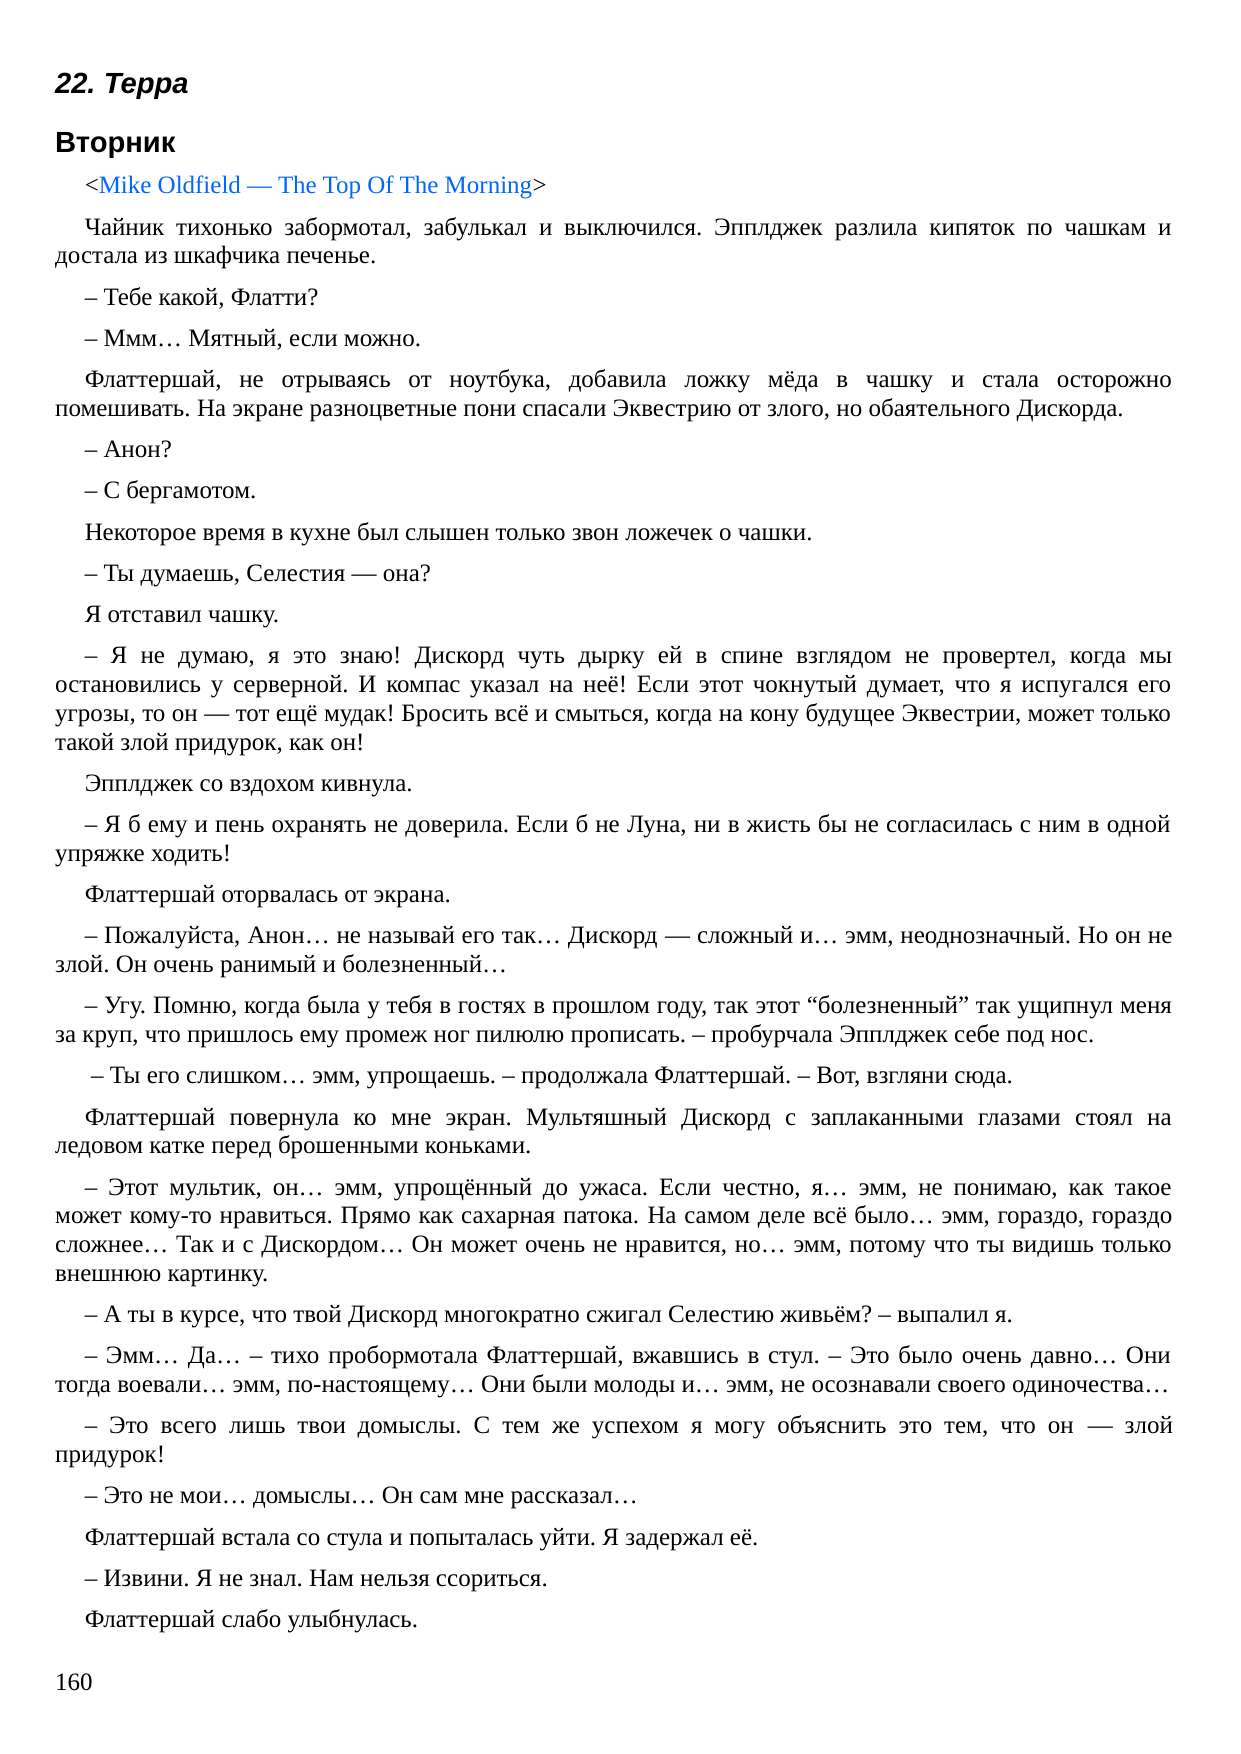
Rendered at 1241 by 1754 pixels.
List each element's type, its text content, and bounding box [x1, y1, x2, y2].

subtitle Вторник [55, 124, 1173, 158]
text Эпплджек со вздохом кивнула. [55, 768, 1173, 797]
subtitle 22. Терра [55, 66, 1173, 99]
text Флаттершай слабо улыбнулась. [55, 1604, 1173, 1633]
text – Пожалуйста, Анон… не называй его так… Дискорд — сложный и… эмм, неоднозначный. Но он не злой. Он очень ранимый и болезненный… [55, 921, 1173, 978]
text – Ты его слишком… эмм, упрощаешь. – продолжала Флаттершай. – Вот, взгляни сюда. [55, 1061, 1173, 1089]
text – А ты в курсе, что твой Дискорд многократно сжигал Селестию живьём? – выпалил я. [55, 1299, 1173, 1328]
text – Я не думаю, я это знаю! Дискорд чуть дырку ей в спине взглядом не провертел, когда мы остановились у серверной. И компас указал на неё! Если этот чокнутый думает, что я испугался его угрозы, то он — тот ещё мудак! Бросить всё и смыться, когда на кону будущее Эквестрии, может только такой злой придурок, как он! [55, 641, 1173, 756]
text – Ммм… Мятный, если можно. [55, 323, 1173, 352]
text – Тебе какой, Флатти? [55, 282, 1173, 311]
text – Ты думаешь, Селестия — она? [55, 558, 1173, 587]
text Некоторое время в кухне был слышен только звон ложечек о чашки. [55, 517, 1173, 546]
text – Я б ему и пень охранять не доверила. Если б не Луна, ни в жисть бы не согласилась с ним в одной упряжке ходить! [55, 809, 1173, 867]
text Флаттершай оторвалась от экрана. [55, 879, 1173, 908]
text Флаттершай, не отрываясь от ноутбука, добавила ложку мёда в чашку и стала осторожно помешивать. На экране разноцветные пони спасали Эквестрию от злого, но обаятельного Дискорда. [55, 364, 1173, 422]
text Флаттершай встала со стула и попыталась уйти. Я задержал её. [55, 1522, 1173, 1551]
text <Mike Oldfield — The Top Of The Morning> [55, 171, 1173, 199]
text – Это не мои… домыслы… Он сам мне рассказал… [55, 1481, 1173, 1509]
text – Извини. Я не знал. Нам нельзя ссориться. [55, 1563, 1173, 1592]
text Флаттершай повернула ко мне экран. Мультяшный Дискорд с заплаканными глазами стоял на ледовом катке перед брошенными коньками. [55, 1102, 1173, 1159]
text – Угу. Помню, когда была у тебя в гостях в прошлом году, так этот “болезненный” так ущипнул меня за круп, что пришлось ему промеж ног пилюлю прописать. – пробурчала Эпплджек себе под нос. [55, 991, 1173, 1048]
text Я отставил чашку. [55, 599, 1173, 628]
text – Анон? [55, 434, 1173, 463]
text – С бергамотом. [55, 476, 1173, 504]
text Чайник тихонько забормотал, забулькал и выключился. Эпплджек разлила кипяток по чашкам и достала из шкафчика печенье. [55, 212, 1173, 269]
text – Эмм… Да… – тихо пробормотала Флаттершай, вжавшись в стул. – Это было очень давно… Они тогда воевали… эмм, по-настоящему… Они были молоды и… эмм, не осознавали своего одиночества… [55, 1341, 1173, 1398]
text – Этот мультик, он… эмм, упрощённый до ужаса. Если честно, я… эмм, не понимаю, как такое может кому-то нравиться. Прямо как сахарная патока. На самом деле всё было… эмм, гораздо, гораздо сложнее… Так и с Дискордом… Он может очень не нравится, но… эмм, потому что ты видишь только внешнюю картинку. [55, 1172, 1173, 1287]
text – Это всего лишь твои домыслы. С тем же успехом я могу объяснить это тем, что он — злой придурок! [55, 1411, 1173, 1468]
